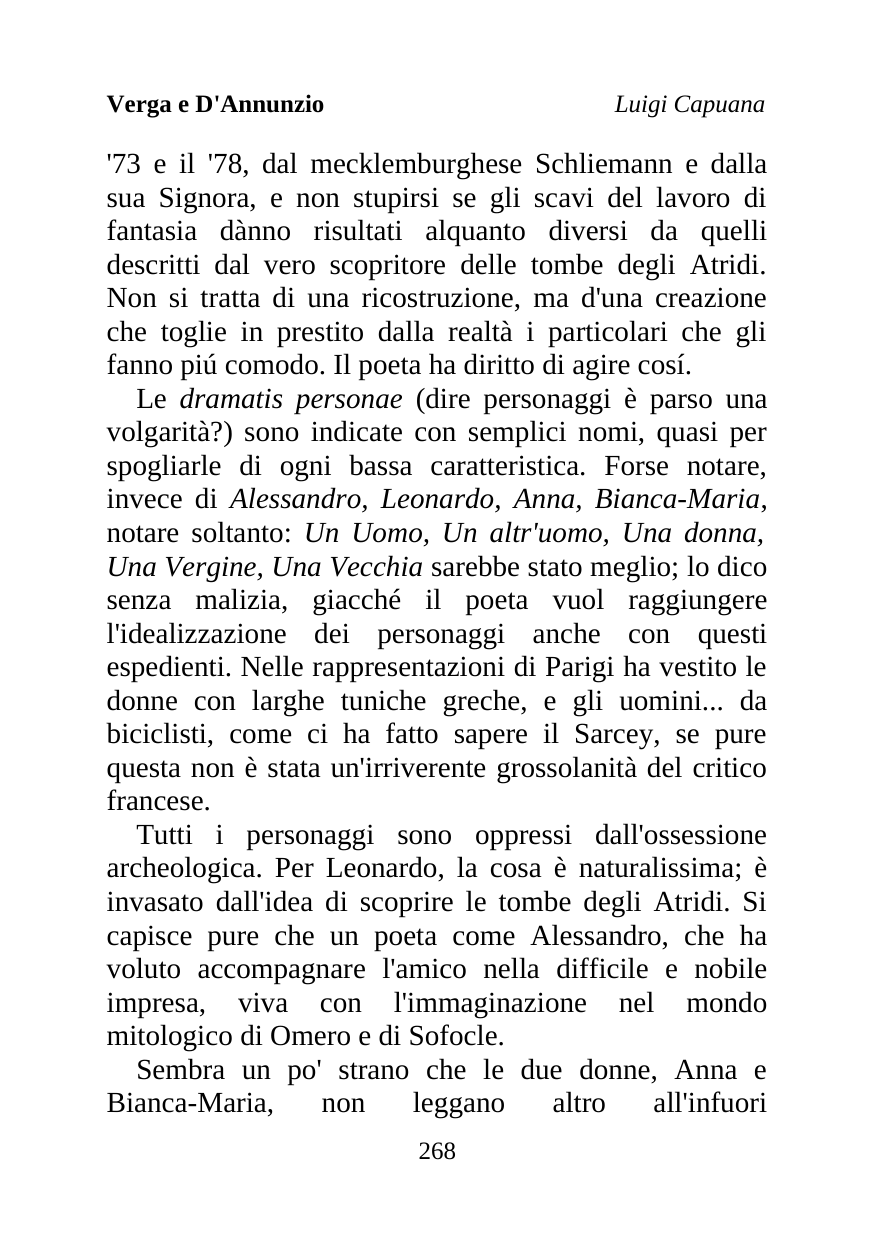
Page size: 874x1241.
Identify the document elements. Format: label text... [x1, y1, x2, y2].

text '73 e il '78, dal mecklemburghese Schliemann e dalla sua Signora, e non stupirsi se gli scavi del lavoro di fantasia dànno risultati alquanto diversi da quelli descritti dal vero scopritore delle tombe degli Atridi. Non si tratta di una ricostruzione, ma d'una creazione che toglie in prestito dalla realtà i particolari che gli fanno piú comodo. Il poeta ha diritto di agire cosí. [106, 146, 768, 381]
text Sembra un po' strano che le due donne, Anna e Bianca-Maria, non leggano altro all'infuori [106, 1052, 768, 1119]
text Le dramatis personae (dire personaggi è parso una volgarità?) sono indicate con semplici nomi, quasi per spogliarle di ogni bassa caratteristica. Forse notare, invece di Alessandro, Leonardo, Anna, Bianca-Maria, notare soltanto: Un Uomo, Un altr'uomo, Una donna, Una Vergine, Una Vecchia sarebbe stato meglio; lo dico senza malizia, giacché il poeta vuol raggiungere l'idealizzazione dei personaggi anche con questi espedienti. Nelle rappresentazioni di Parigi ha vestito le donne con larghe tuniche greche, e gli uomini... da biciclisti, come ci ha fatto sapere il Sarcey, se pure questa non è stata un'irriverente grossolanità del critico francese. [106, 381, 768, 817]
text Tutti i personaggi sono oppressi dall'ossessione archeologica. Per Leonardo, la cosa è naturalissima; è invasato dall'idea di scoprire le tombe degli Atridi. Si capisce pure che un poeta come Alessandro, che ha voluto accompagnare l'amico nella difficile e nobile impresa, viva con l'immaginazione nel mondo mitologico di Omero e di Sofocle. [106, 817, 768, 1052]
